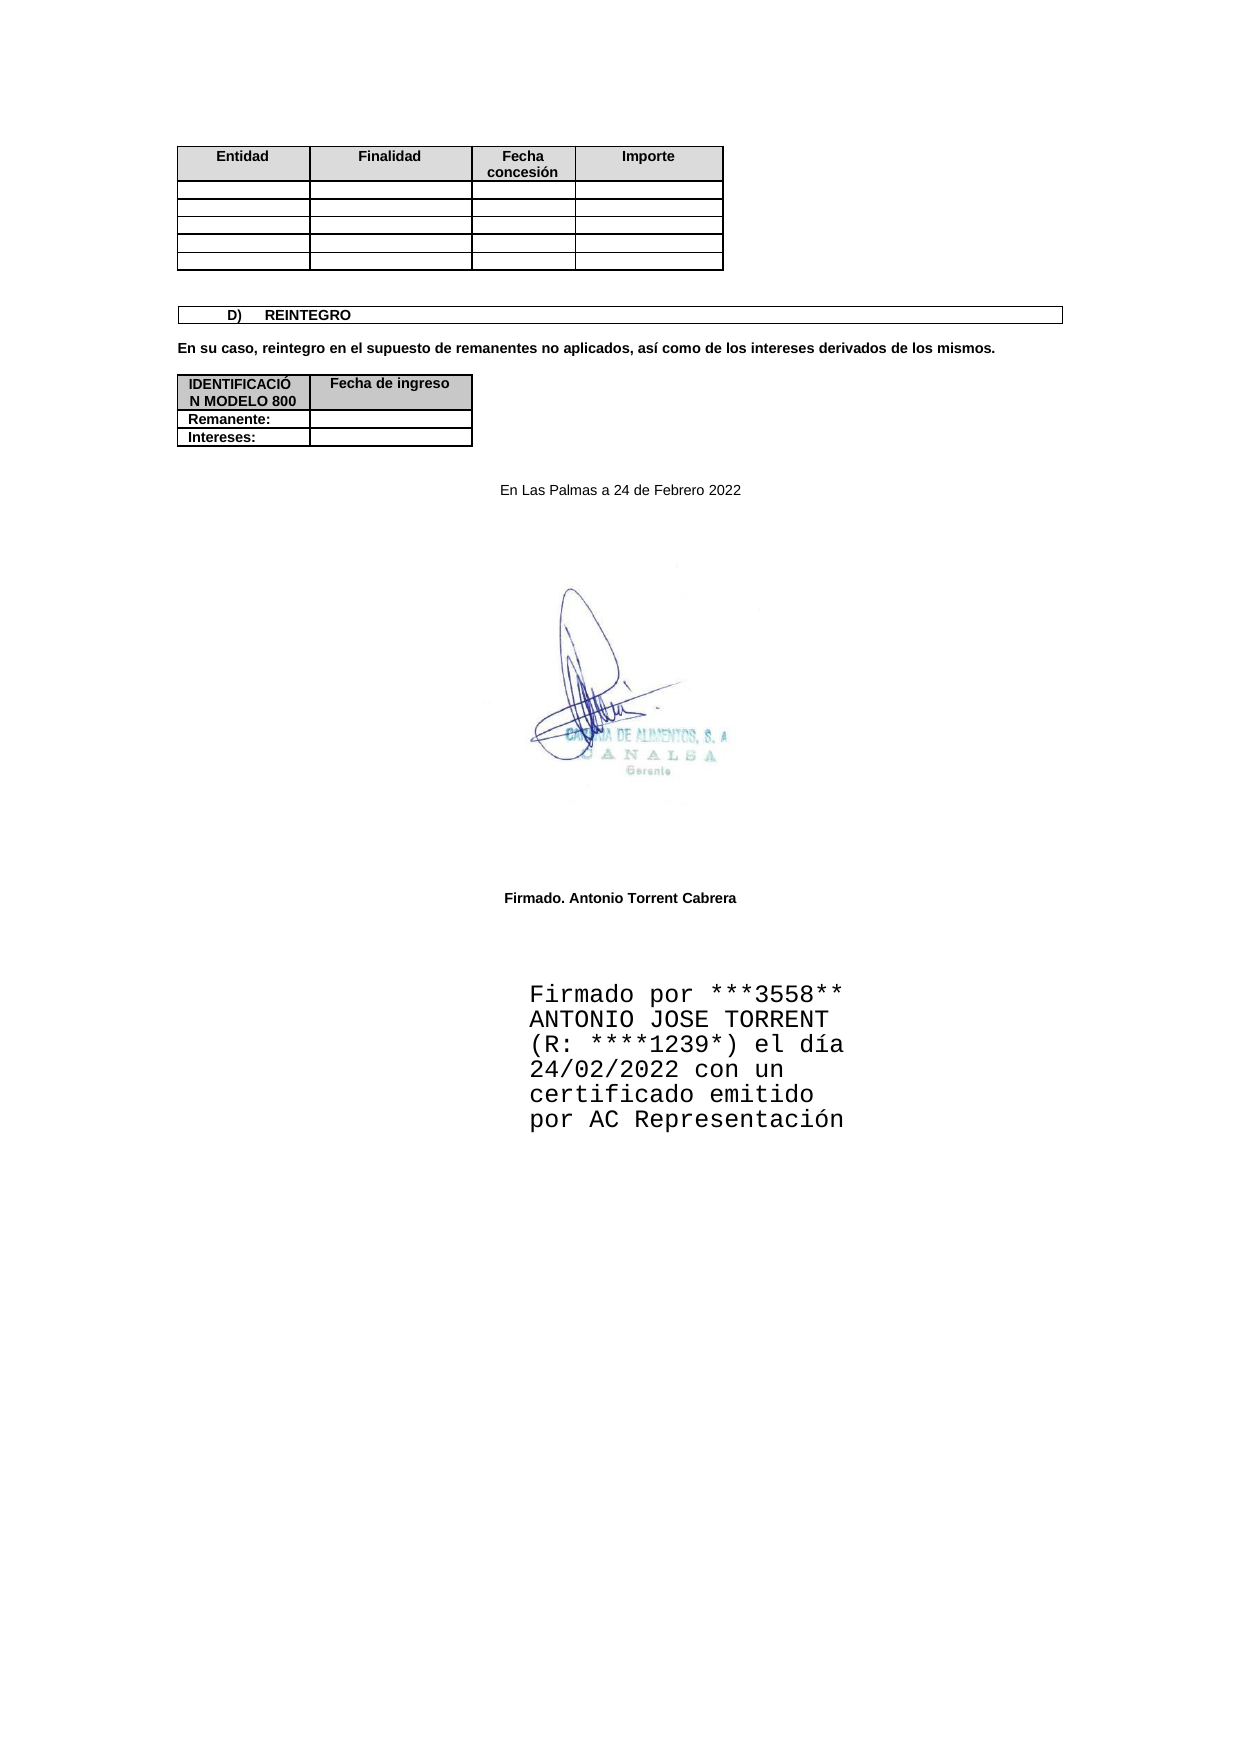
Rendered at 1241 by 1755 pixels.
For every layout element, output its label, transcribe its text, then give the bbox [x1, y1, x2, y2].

table_cell [473, 200, 575, 216]
text Firmado por ***3558** ANTONIO JOSE TORRENT [529, 983, 845, 1033]
table_cell [178, 253, 309, 269]
table_header IDENTIFICACIÓ N MODELO 800 [178, 376, 309, 409]
table_header Fecha de ingreso [311, 376, 471, 409]
table_cell [178, 200, 309, 216]
text En su caso, reintegro en el supuesto de remanentes no aplicados, así como de los intereses derivados de los mismos. [177, 339, 1074, 356]
table_cell Remanente: [178, 411, 309, 427]
text (R: ****1239*) el día 24/02/2022 con un certificado emitido por AC Representación [529, 1033, 845, 1133]
table_cell [576, 253, 722, 269]
table_cell [178, 217, 309, 233]
table_cell [576, 200, 722, 216]
table_cell [311, 253, 471, 269]
table_cell [178, 235, 309, 251]
table_header Importe [576, 147, 722, 180]
table_cell [576, 182, 722, 198]
text D) REINTEGRO [227, 307, 1062, 323]
table_cell [473, 182, 575, 198]
table_cell [473, 217, 575, 233]
table_cell [311, 235, 471, 251]
table_cell [311, 182, 471, 198]
table_cell [576, 217, 722, 233]
table_cell [576, 235, 722, 251]
table_header Finalidad [311, 147, 471, 180]
table_cell [311, 411, 471, 427]
table_cell [311, 200, 471, 216]
table_cell [178, 182, 309, 198]
text En Las Palmas a 24 de Febrero 2022 [167, 481, 1074, 498]
table_cell [311, 429, 471, 445]
subtitle Firmado. Antonio Torrent Cabrera [167, 889, 1074, 906]
table_cell Intereses: [178, 429, 309, 445]
table_header Entidad [178, 147, 309, 180]
table_cell [473, 235, 575, 251]
table_header Fecha concesión [473, 147, 575, 180]
table_cell [311, 217, 471, 233]
table_cell [473, 253, 575, 269]
